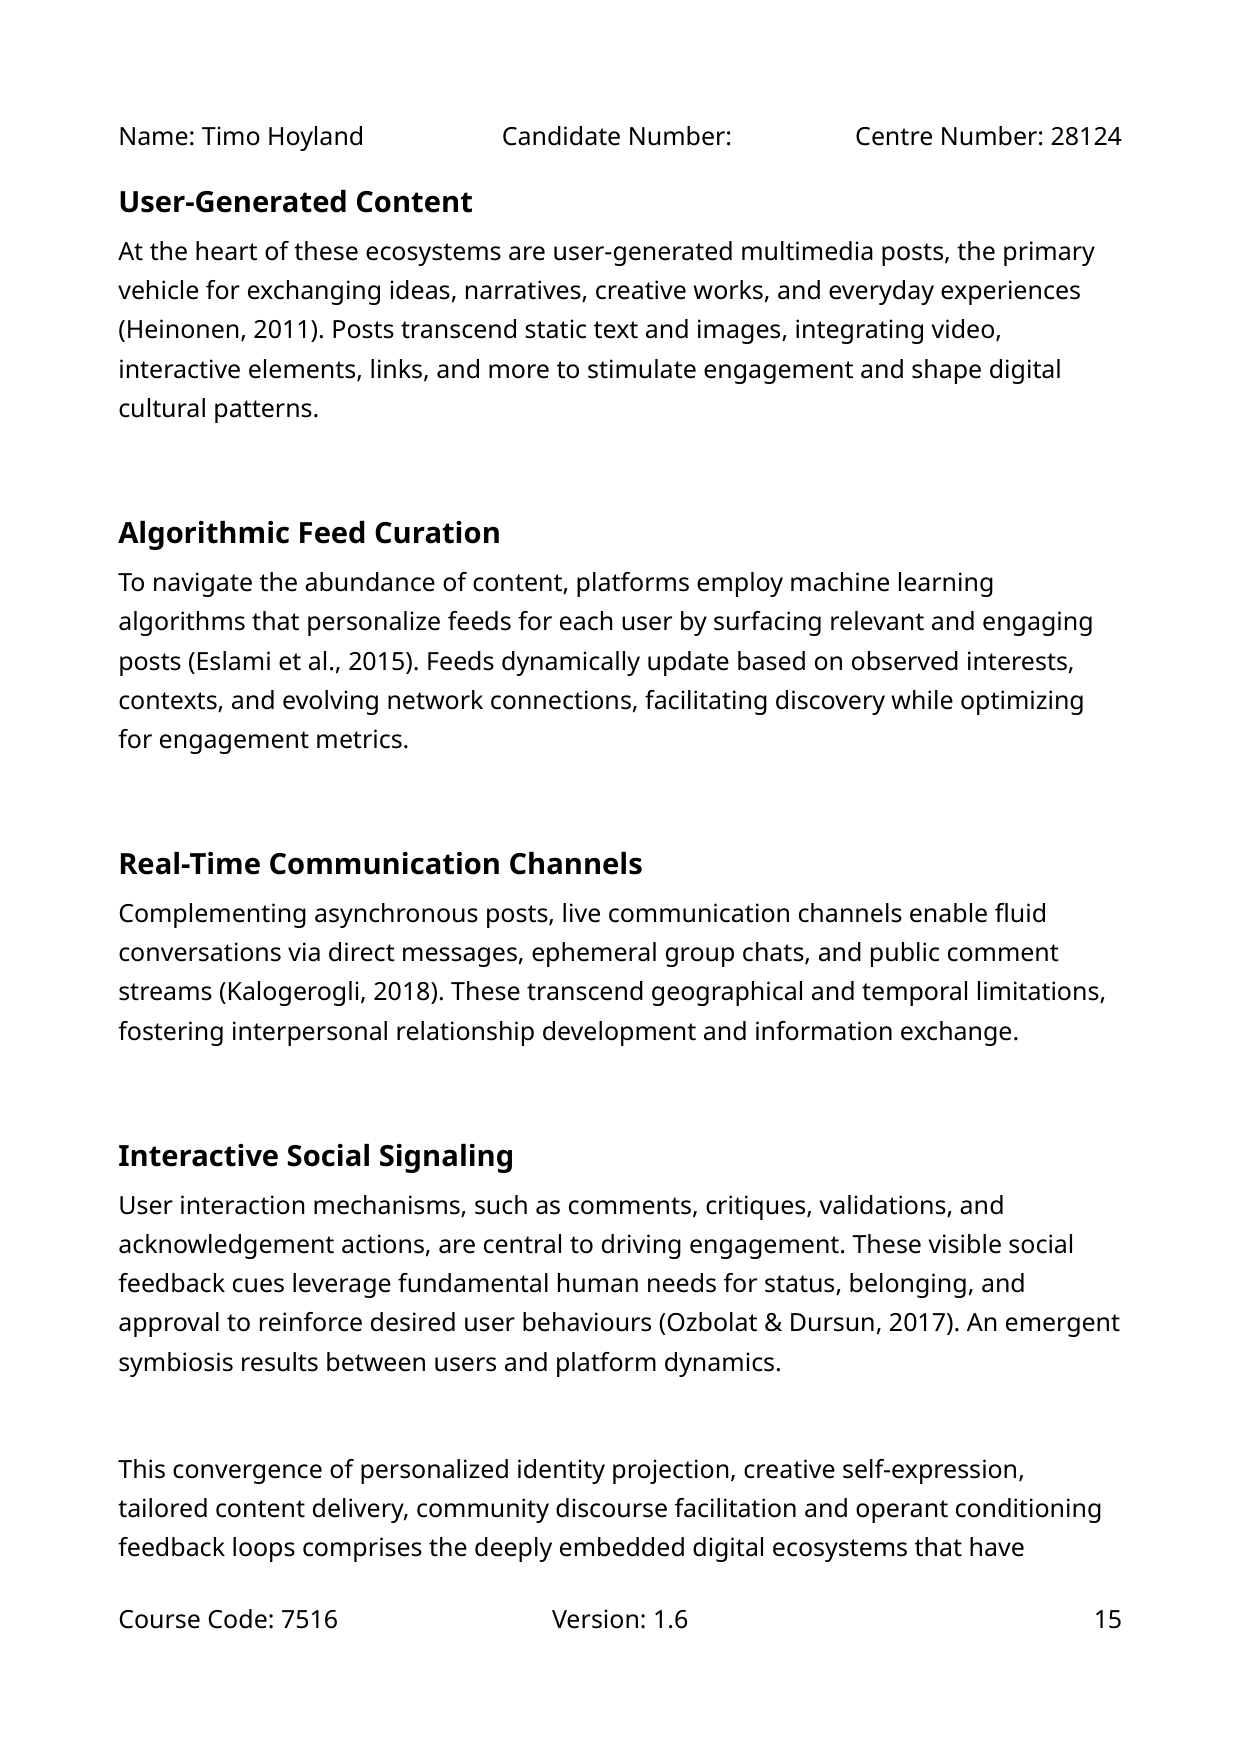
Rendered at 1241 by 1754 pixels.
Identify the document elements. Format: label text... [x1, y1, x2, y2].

text To navigate the abundance of content, platforms employ machine learning algorithms that personalize feeds for each user by surfacing relevant and engaging posts (Eslami et al., 2015). Feeds dynamically update based on observed interests, contexts, and evolving network connections, facilitating discovery while optimizing for engagement metrics. [118, 565, 1122, 756]
text At the heart of these ecosystems are user-generated multimedia posts, the primary vehicle for exchanging ideas, narratives, creative works, and everyday experiences (Heinonen, 2011). Posts transcend static text and images, integrating video, interactive elements, links, and more to stimulate engagement and shape digital cultural patterns. [118, 234, 1122, 424]
text Complementing asynchronous posts, live communication channels enable fluid conversations via direct messages, ephemeral group chats, and public comment streams (Kalogerogli, 2018). These transcend geographical and temporal limitations, fostering interpersonal relationship development and information exchange. [118, 896, 1122, 1047]
subtitle Algorithmic Feed Curation [118, 513, 1122, 552]
text User interaction mechanisms, such as comments, critiques, validations, and acknowledgement actions, are central to driving engagement. These visible social feedback cues leverage fundamental human needs for status, belonging, and approval to reinforce desired user behaviours (Ozbolat & Dursun, 2017). An emergent symbiosis results between users and platform dynamics. [118, 1187, 1122, 1378]
subtitle User-Generated Content [118, 182, 1122, 221]
subtitle Real-Time Communication Channels [118, 843, 1122, 883]
subtitle Interactive Social Signaling [118, 1135, 1122, 1175]
text This convergence of personalized identity projection, creative self-expression, tailored content delivery, community discourse facilitation and operant conditioning feedback loops comprises the deeply embedded digital ecosystems that have [118, 1452, 1122, 1564]
